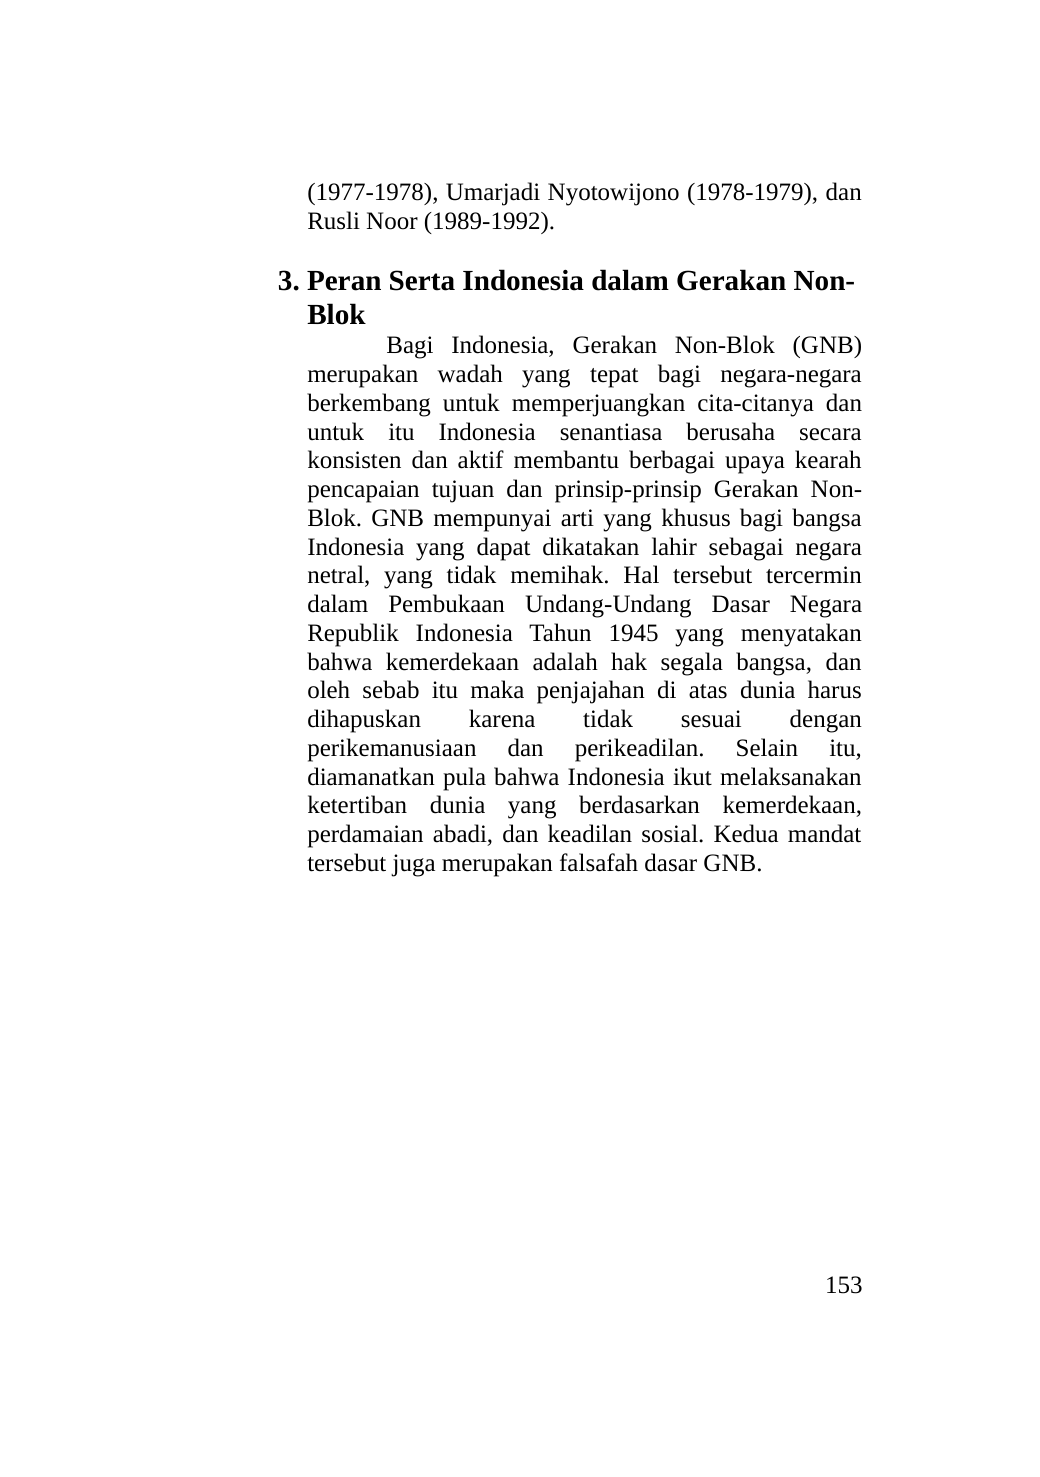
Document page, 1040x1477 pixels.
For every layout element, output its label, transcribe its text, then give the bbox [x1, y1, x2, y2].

text Bagi Indonesia, Gerakan Non-Blok (GNB) merupakan wadah yang tepat bagi negara-negara berkembang untuk memperjuangkan cita-citanya dan untuk itu Indonesia senantiasa berusaha secara konsisten dan aktif membantu berbagai upaya kearah pencapaian tujuan dan prinsip-prinsip Gerakan Non-Blok. GNB mempunyai arti yang khusus bagi bangsa Indonesia yang dapat dikatakan lahir sebagai negara netral, yang tidak memihak. Hal tersebut tercermin dalam Pembukaan Undang-Undang Dasar Negara Republik Indonesia Tahun 1945 yang menyatakan bahwa kemerdekaan adalah hak segala bangsa, dan oleh sebab itu maka penjajahan di atas dunia harus dihapuskan karena tidak sesuai dengan perikemanusiaan dan perikeadilan. Selain itu, diamanatkan pula bahwa Indonesia ikut melaksanakan ketertiban dunia yang berdasarkan kemerdekaan, perdamaian abadi, dan keadilan sosial. Kedua mandat tersebut juga merupakan falsafah dasar GNB. [307, 331, 862, 877]
text 3. Peran Serta Indonesia dalam Gerakan Non-Blok [278, 263, 862, 331]
text (1977-1978), Umarjadi Nyotowijono (1978-1979), dan Rusli Noor (1989-1992). [307, 177, 862, 235]
